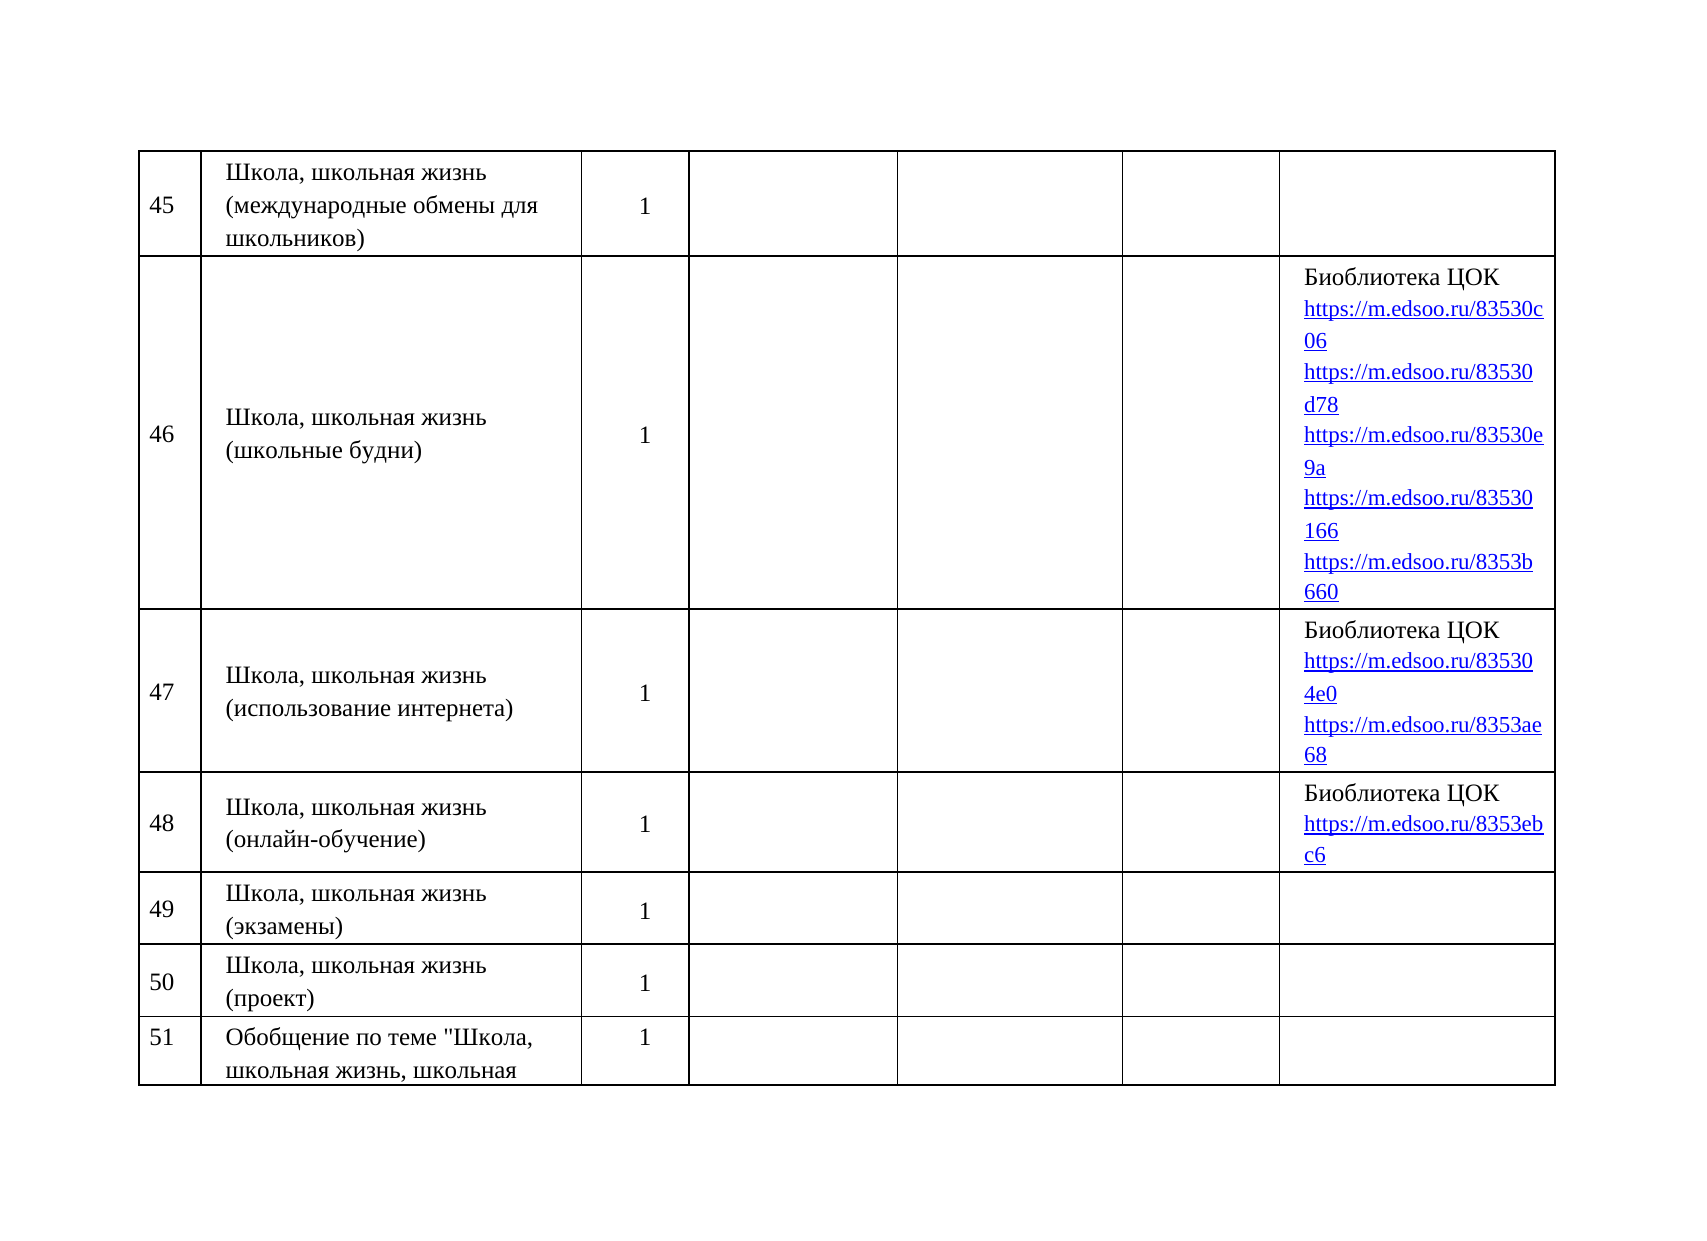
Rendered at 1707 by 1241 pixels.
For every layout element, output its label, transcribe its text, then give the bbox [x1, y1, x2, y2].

table_cell Школа, школьная жизнь (проект) [202, 945, 581, 1016]
table_cell Обобщение по теме "Школа, школьная жизнь, школьная [202, 1017, 581, 1084]
table_cell 50 [140, 945, 200, 1016]
table_cell [690, 152, 897, 255]
table_cell 1 [582, 773, 688, 871]
table_cell Школа, школьная жизнь (международные обмены для школьников) [202, 152, 581, 255]
table_cell [1280, 873, 1554, 943]
table_cell [898, 945, 1122, 1016]
table_cell Школа, школьная жизнь (онлайн-обучение) [202, 773, 581, 871]
table_cell 1 [582, 873, 688, 943]
table_cell [690, 945, 897, 1016]
table_cell [690, 257, 897, 608]
table_cell 45 [140, 152, 200, 255]
table_cell [1123, 945, 1279, 1016]
table_cell Биоблиотека ЦОК https://m.edsoo.ru/835304e0 https://m.edsoo.ru/8353ae68 [1280, 610, 1554, 771]
table_cell [1123, 152, 1279, 255]
table_cell 1 [582, 257, 688, 608]
table_cell [1280, 945, 1554, 1016]
table_cell [898, 873, 1122, 943]
table_cell [1280, 1017, 1554, 1084]
table_cell [1123, 873, 1279, 943]
table_cell [690, 610, 897, 771]
table_cell [898, 1017, 1122, 1084]
table_cell [690, 773, 897, 871]
table_cell [898, 773, 1122, 871]
table_cell 1 [582, 610, 688, 771]
table_cell [898, 152, 1122, 255]
table_cell Биоблиотека ЦОК https://m.edsoo.ru/8353ebc6 [1280, 773, 1554, 871]
table_cell [898, 257, 1122, 608]
table_cell [1123, 257, 1279, 608]
table_cell [898, 610, 1122, 771]
table_cell 1 [582, 152, 688, 255]
table_cell Школа, школьная жизнь (экзамены) [202, 873, 581, 943]
table_cell Биоблиотека ЦОК https://m.edsoo.ru/83530c06 https://m.edsoo.ru/83530d78 https://m.edsoo.ru/83530e9a https://m.edsoo.ru/83530166 https://m.edsoo.ru/8353b660 [1280, 257, 1554, 608]
table_cell Школа, школьная жизнь (школьные будни) [202, 257, 581, 608]
table_cell Школа, школьная жизнь (использование интернета) [202, 610, 581, 771]
table_cell 47 [140, 610, 200, 771]
table_cell [1280, 152, 1554, 255]
table_cell [1123, 773, 1279, 871]
table_cell 49 [140, 873, 200, 943]
table_cell [690, 1017, 897, 1084]
table_cell 46 [140, 257, 200, 608]
table_cell [690, 873, 897, 943]
table_cell 1 [582, 1017, 688, 1084]
table_cell 1 [582, 945, 688, 1016]
table_cell [1123, 1017, 1279, 1084]
table_cell 51 [140, 1017, 200, 1084]
table_cell [1123, 610, 1279, 771]
table_cell 48 [140, 773, 200, 871]
